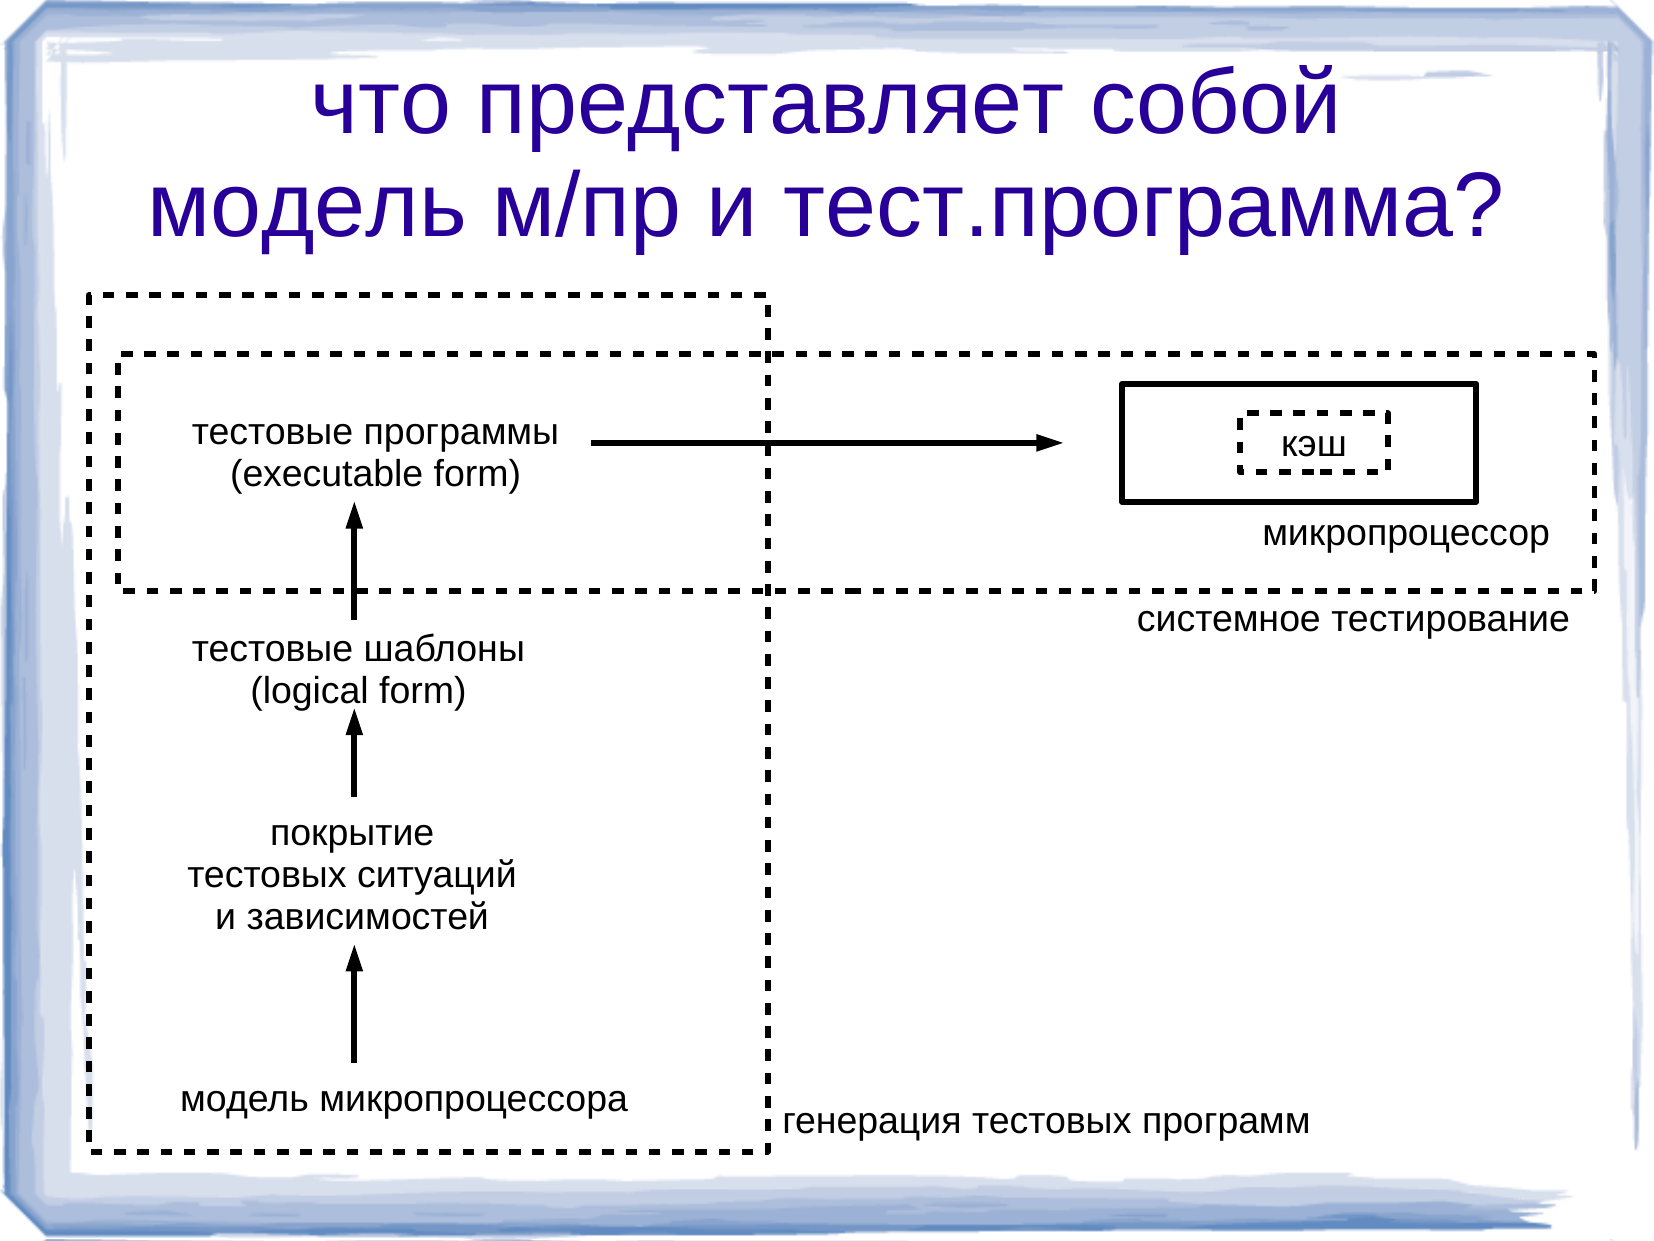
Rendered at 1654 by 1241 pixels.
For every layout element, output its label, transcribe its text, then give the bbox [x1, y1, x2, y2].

text_box генерация тестовых программ [767, 1092, 1326, 1150]
text_box системное тестирование [1122, 590, 1585, 648]
text_box тестовые программы (executable form) [177, 403, 575, 502]
text_box тестовые шаблоны (logical form) [177, 620, 541, 719]
title что представляет собой модель м/пр и тест.программа? [82, 49, 1571, 257]
text_box кэш [1240, 413, 1388, 473]
text_box микропроцессор [1247, 504, 1565, 562]
text_box покрытие тестовых ситуаций и зависимостей [172, 803, 532, 945]
picture [0, 0, 1654, 1241]
text_box модель микропроцессора [165, 1070, 643, 1127]
